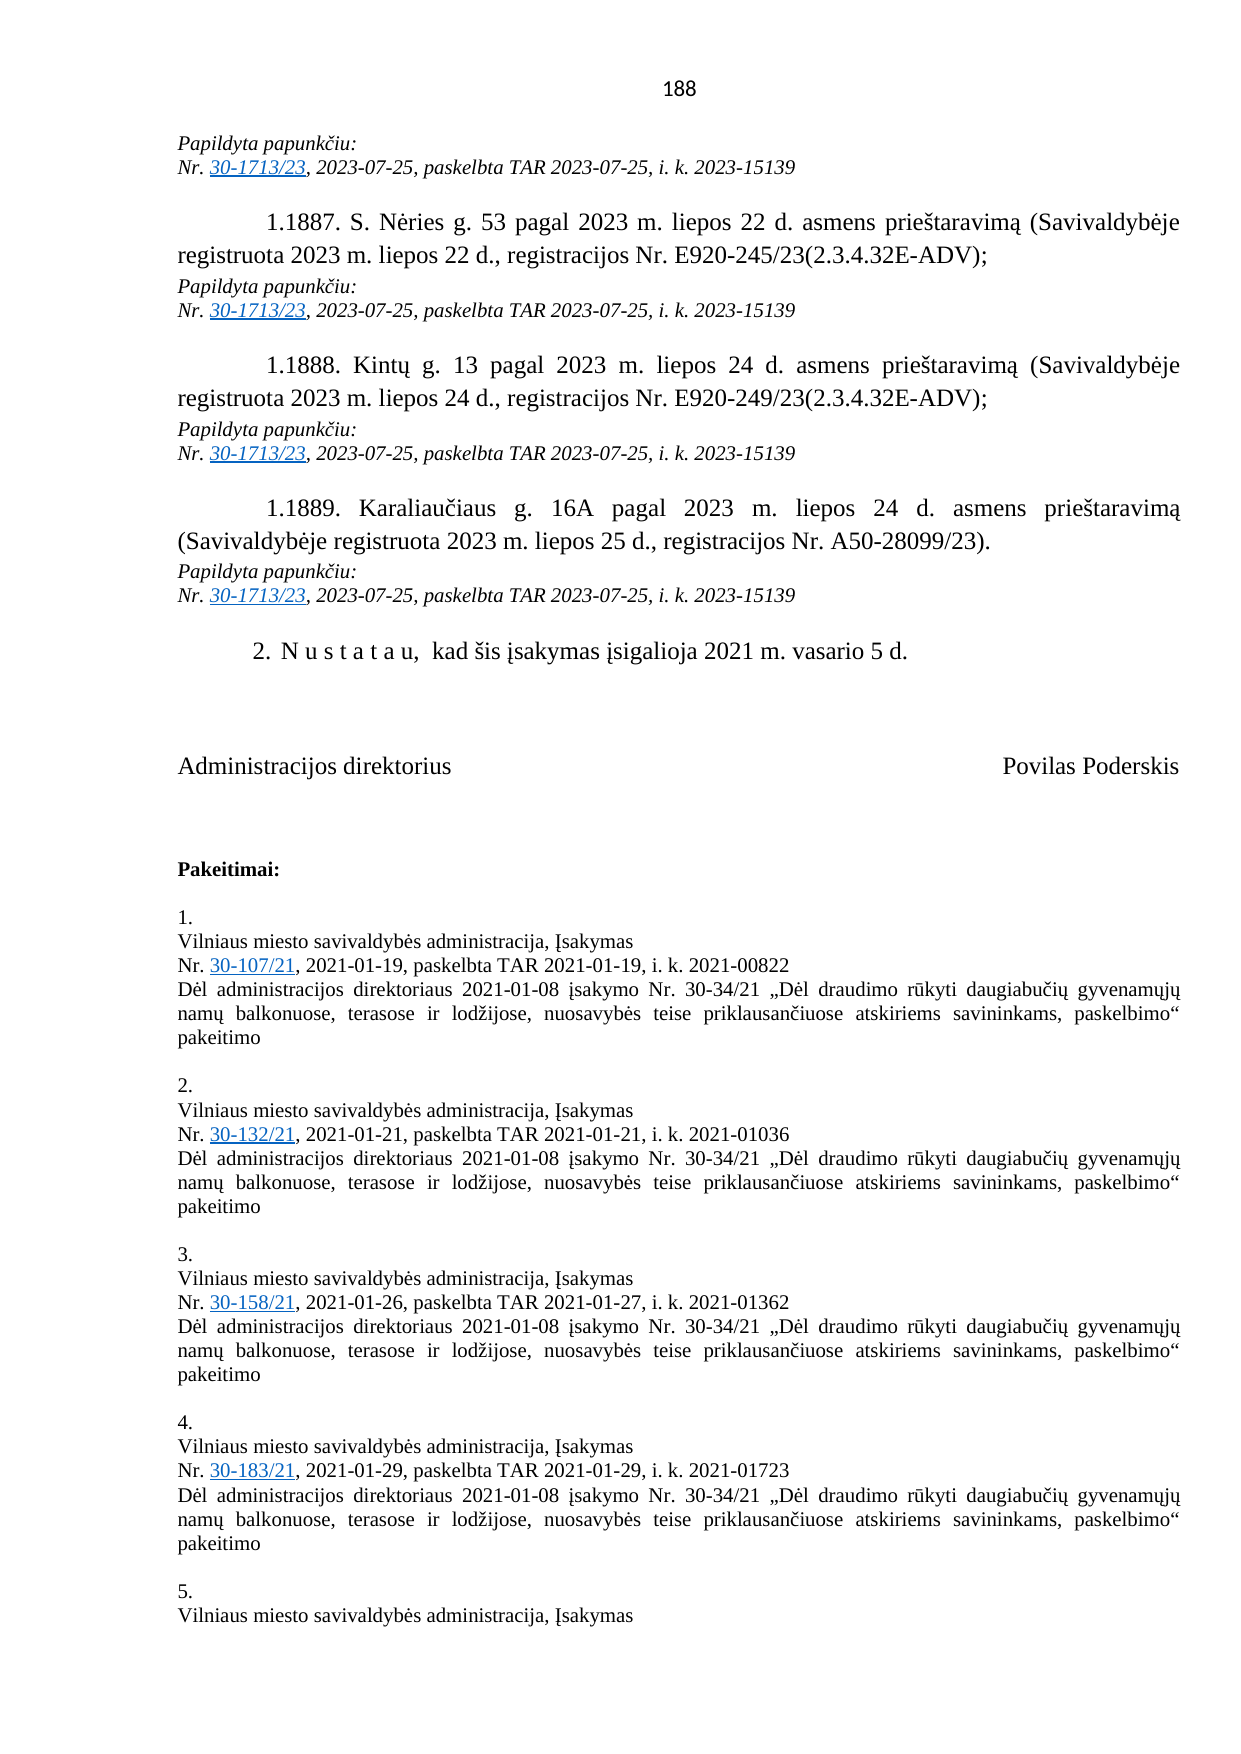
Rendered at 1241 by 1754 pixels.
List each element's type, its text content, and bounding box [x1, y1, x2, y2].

text 2. N u s t a t a u, kad šis įsakymas įsigalioja 2021 m. vasario 5 d. [177, 636, 1181, 665]
text Nr. 30-183/21, 2021-01-29, paskelbta TAR 2021-01-29, i. k. 2021-01723 [177, 1458, 1181, 1482]
text Papildyta papunkčiu: [177, 131, 1181, 155]
text Nr. 30-107/21, 2021-01-19, paskelbta TAR 2021-01-19, i. k. 2021-00822 [177, 953, 1181, 977]
text 1.1888. Kintų g. 13 pagal 2023 m. liepos 24 d. asmens prieštaravimą (Savivaldybėje registruota 2023 m. liepos 24 d., registracijos Nr. E920-249/23(2.3.4.32E-ADV); [177, 350, 1181, 412]
text 1.1887. S. Nėries g. 53 pagal 2023 m. liepos 22 d. asmens prieštaravimą (Savivaldybėje registruota 2023 m. liepos 22 d., registracijos Nr. E920-245/23(2.3.4.32E-ADV); [177, 207, 1181, 269]
text Nr. 30-1713/23, 2023-07-25, paskelbta TAR 2023-07-25, i. k. 2023-15139 [177, 155, 1181, 179]
text Dėl administracijos direktoriaus 2021-01-08 įsakymo Nr. 30-34/21 „Dėl draudimo rūkyti daugiabučių gyvenamųjų namų balkonuose, terasose ir lodžijose, nuosavybės teise priklausančiuose atskiriems savininkams, paskelbimo“ pakeitimo [177, 1314, 1181, 1386]
text Nr. 30-1713/23, 2023-07-25, paskelbta TAR 2023-07-25, i. k. 2023-15139 [177, 583, 1181, 607]
text 1. [177, 905, 1181, 929]
text Dėl administracijos direktoriaus 2021-01-08 įsakymo Nr. 30-34/21 „Dėl draudimo rūkyti daugiabučių gyvenamųjų namų balkonuose, terasose ir lodžijose, nuosavybės teise priklausančiuose atskiriems savininkams, paskelbimo“ pakeitimo [177, 1146, 1181, 1218]
text Nr. 30-1713/23, 2023-07-25, paskelbta TAR 2023-07-25, i. k. 2023-15139 [177, 298, 1181, 322]
text 2. [177, 1073, 1181, 1097]
text Vilniaus miesto savivaldybės administracija, Įsakymas [177, 1434, 1181, 1458]
text Papildyta papunkčiu: [177, 273, 1181, 298]
text 4. [177, 1410, 1181, 1434]
text Nr. 30-132/21, 2021-01-21, paskelbta TAR 2021-01-21, i. k. 2021-01036 [177, 1122, 1181, 1146]
text Dėl administracijos direktoriaus 2021-01-08 įsakymo Nr. 30-34/21 „Dėl draudimo rūkyti daugiabučių gyvenamųjų namų balkonuose, terasose ir lodžijose, nuosavybės teise priklausančiuose atskiriems savininkams, paskelbimo“ pakeitimo [177, 977, 1181, 1049]
text 5. [177, 1579, 1181, 1603]
text Vilniaus miesto savivaldybės administracija, Įsakymas [177, 929, 1181, 953]
text Nr. 30-158/21, 2021-01-26, paskelbta TAR 2021-01-27, i. k. 2021-01362 [177, 1290, 1181, 1314]
text Dėl administracijos direktoriaus 2021-01-08 įsakymo Nr. 30-34/21 „Dėl draudimo rūkyti daugiabučių gyvenamųjų namų balkonuose, terasose ir lodžijose, nuosavybės teise priklausančiuose atskiriems savininkams, paskelbimo“ pakeitimo [177, 1482, 1181, 1555]
text Administracijos direktorius Povilas Poderskis [177, 751, 1181, 780]
text 3. [177, 1242, 1181, 1266]
text Papildyta papunkčiu: [177, 559, 1181, 583]
text 1.1889. Karaliaučiaus g. 16A pagal 2023 m. liepos 24 d. asmens prieštaravimą (Savivaldybėje registruota 2023 m. liepos 25 d., registracijos Nr. A50-28099/23). [177, 493, 1181, 555]
text Pakeitimai: [177, 857, 1181, 881]
text Papildyta papunkčiu: [177, 416, 1181, 441]
text Vilniaus miesto savivaldybės administracija, Įsakymas [177, 1266, 1181, 1290]
text Vilniaus miesto savivaldybės administracija, Įsakymas [177, 1603, 1181, 1627]
text Nr. 30-1713/23, 2023-07-25, paskelbta TAR 2023-07-25, i. k. 2023-15139 [177, 441, 1181, 464]
text Vilniaus miesto savivaldybės administracija, Įsakymas [177, 1097, 1181, 1122]
